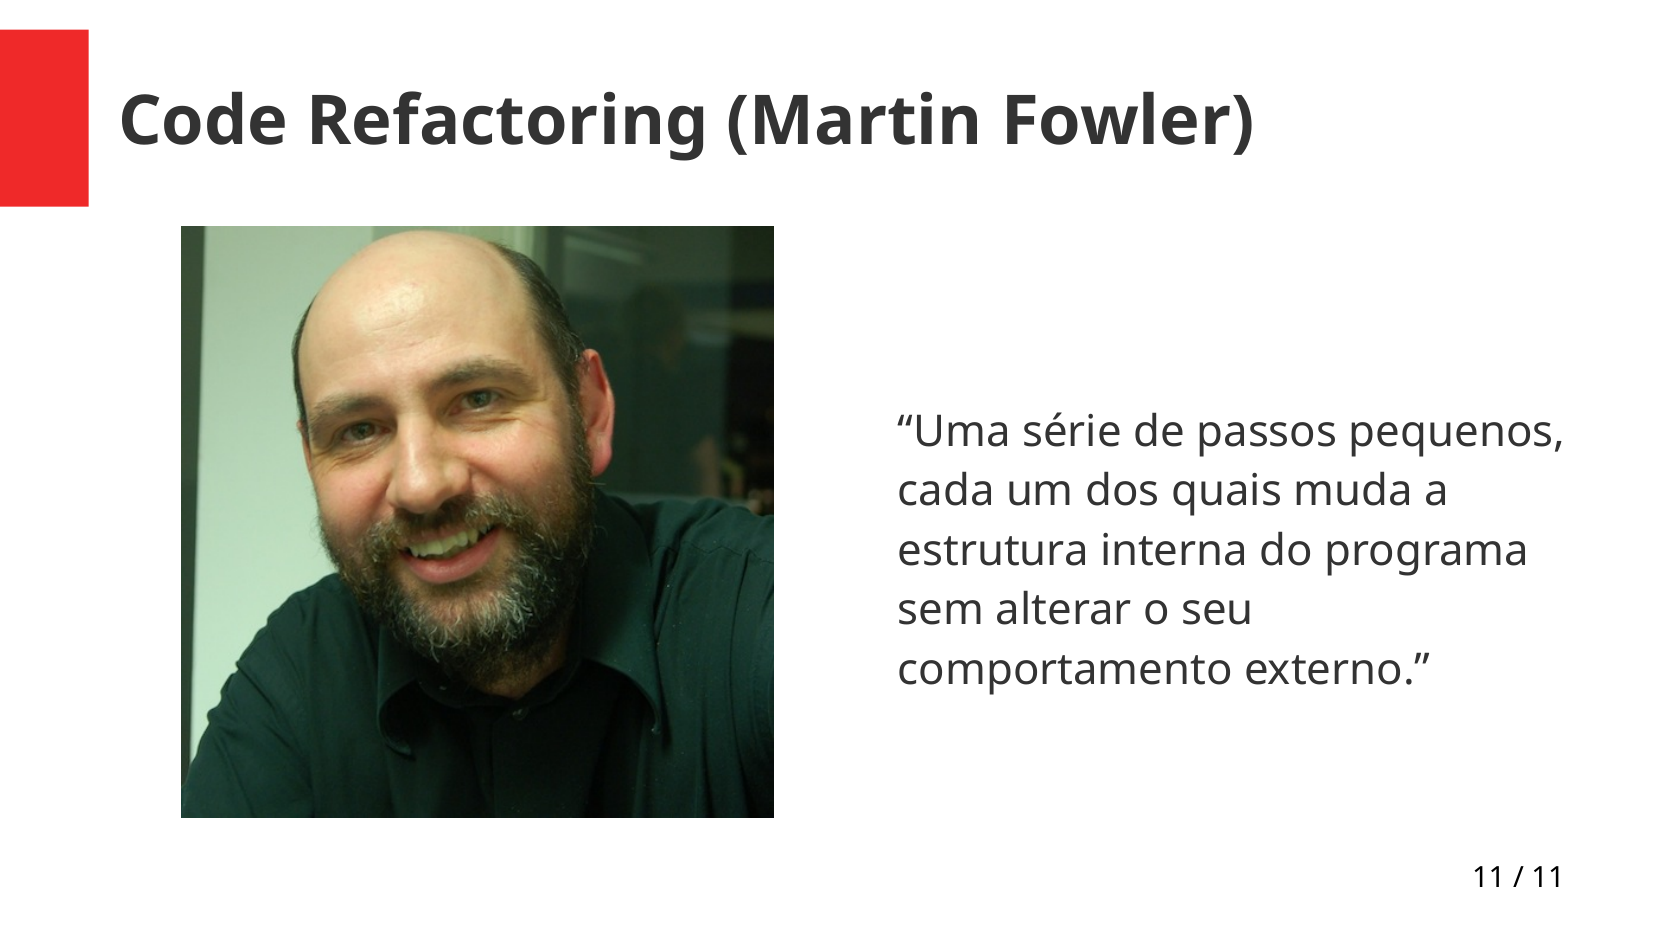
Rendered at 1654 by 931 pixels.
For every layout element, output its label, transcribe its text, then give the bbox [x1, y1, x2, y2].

picture [181, 226, 774, 818]
list “Uma série de passos pequenos, cada um dos quais muda a estrutura interna do programa sem alterar o seu comportamento externo.” [826, 236, 1595, 798]
title Code Refactoring (Martin Fowler) [118, 29, 1595, 207]
